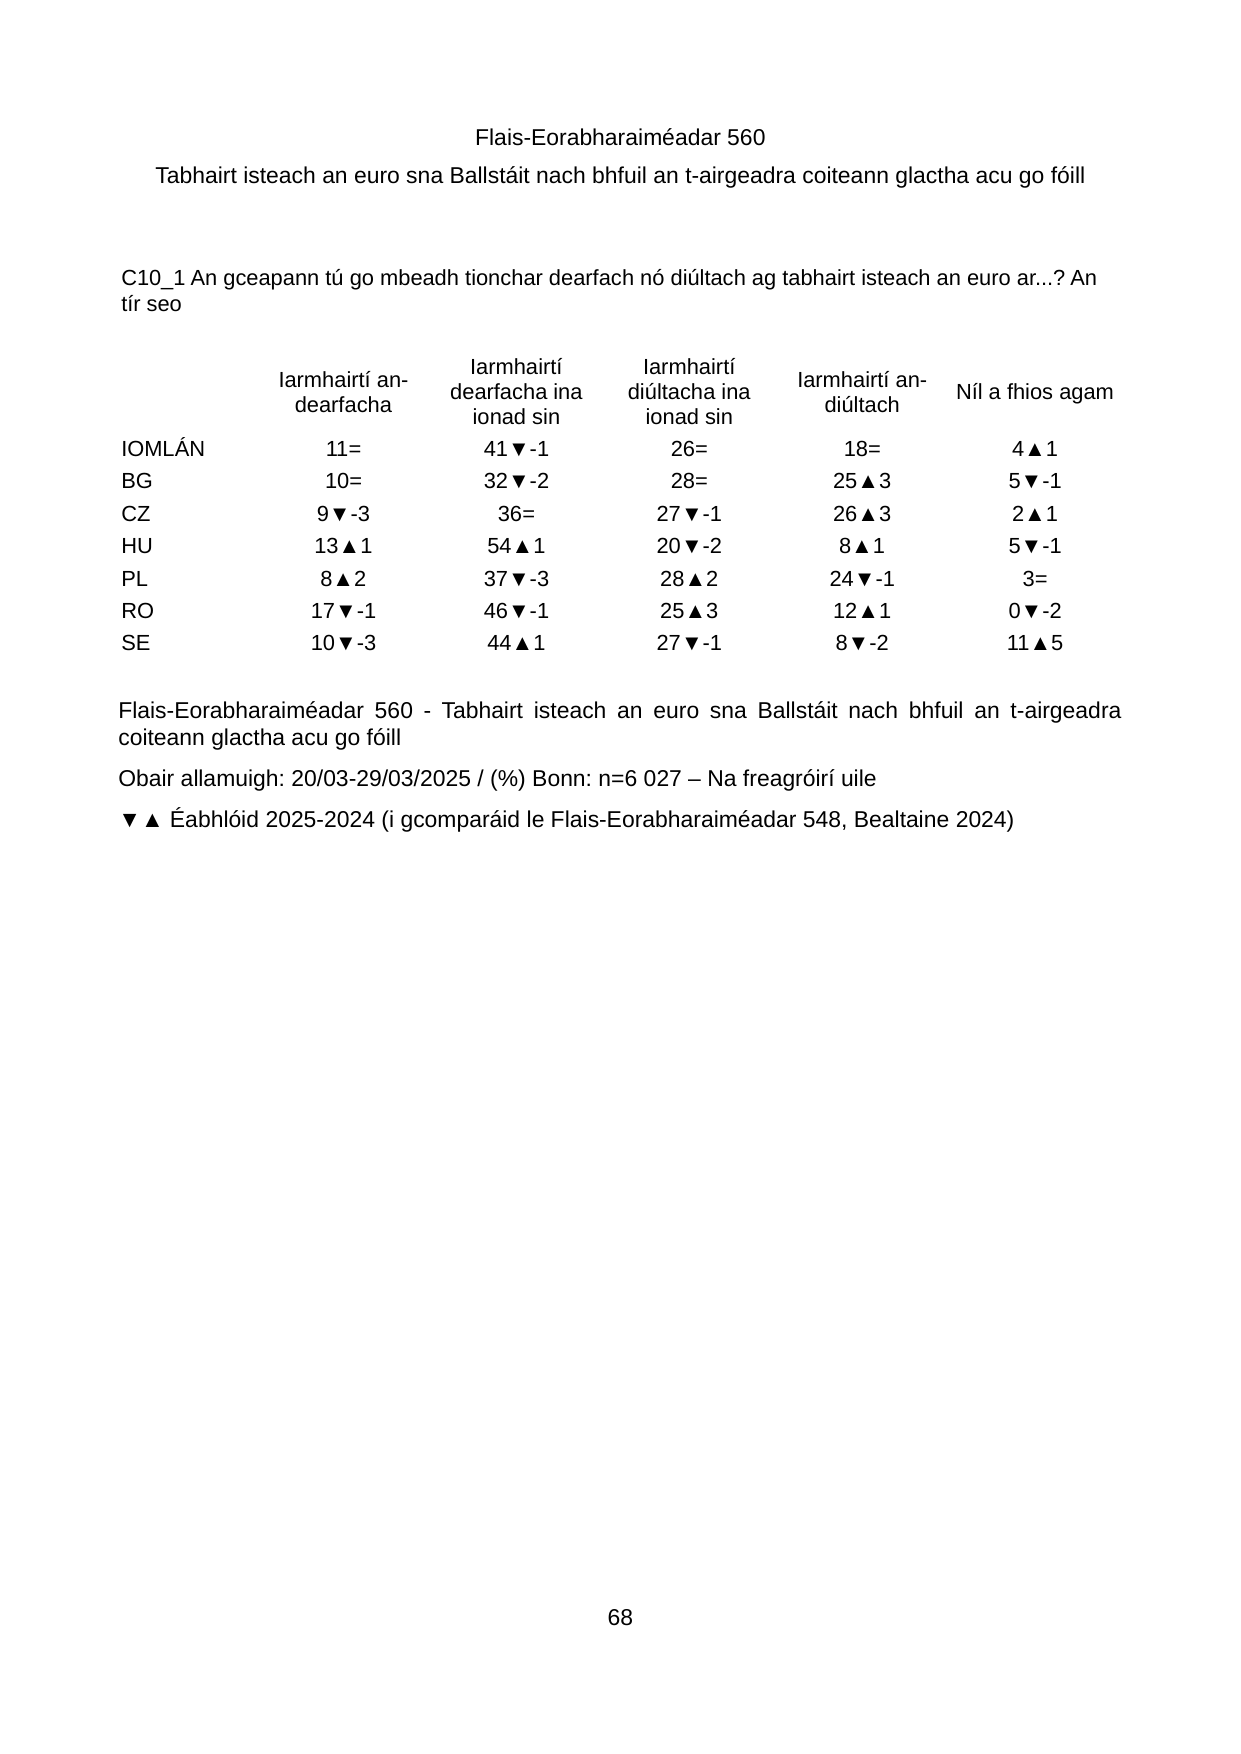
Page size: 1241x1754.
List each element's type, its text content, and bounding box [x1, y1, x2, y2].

table_cell [257, 319, 430, 351]
table_cell 27▼-1 [603, 497, 776, 529]
table_cell BG [118, 465, 257, 497]
table_cell [603, 319, 776, 351]
table_cell HU [118, 530, 257, 562]
table_cell 9▼-3 [257, 497, 430, 529]
table_cell 8▲1 [776, 530, 948, 562]
table_cell 26▲3 [776, 497, 948, 529]
table_cell 37▼-3 [430, 562, 603, 594]
table_cell RO [118, 594, 257, 627]
table_cell 8▼-2 [776, 627, 948, 659]
table_cell 3= [949, 562, 1121, 594]
table_cell Iarmhairtí dearfacha ina ionad sin [430, 351, 603, 432]
table_cell 2▲1 [949, 497, 1121, 529]
table_cell IOMLÁN [118, 433, 257, 465]
table_cell 36= [430, 497, 603, 529]
table_cell [118, 351, 257, 432]
table_cell 18= [776, 433, 948, 465]
table_cell 5▼-1 [949, 465, 1121, 497]
table_cell 10▼-3 [257, 627, 430, 659]
table_cell [118, 319, 257, 351]
table_cell 25▲3 [603, 594, 776, 627]
table_cell 25▲3 [776, 465, 948, 497]
table_cell 54▲1 [430, 530, 603, 562]
table_cell 5▼-1 [949, 530, 1121, 562]
table_cell 28= [603, 465, 776, 497]
table_cell Iarmhairtí an-dearfacha [257, 351, 430, 432]
table_cell 32▼-2 [430, 465, 603, 497]
table_cell 11▲5 [949, 627, 1121, 659]
table_cell [776, 319, 948, 351]
table_cell 10= [257, 465, 430, 497]
table_cell 8▲2 [257, 562, 430, 594]
table_cell 24▼-1 [776, 562, 948, 594]
table_cell 12▲1 [776, 594, 948, 627]
table_cell 46▼-1 [430, 594, 603, 627]
table_cell 44▲1 [430, 627, 603, 659]
table_header C10_1 An gceapann tú go mbeadh tionchar dearfach nó diúltach ag tabhairt isteach an euro ar...? An tír seo [118, 262, 1121, 318]
table_cell Iarmhairtí diúltacha ina ionad sin [603, 351, 776, 432]
table_cell 20▼-2 [603, 530, 776, 562]
table_cell 17▼-1 [257, 594, 430, 627]
table_cell PL [118, 562, 257, 594]
table_cell CZ [118, 497, 257, 529]
text Obair allamuigh: 20/03-29/03/2025 / (%) Bonn: n=6 027 – Na freagróirí uile [118, 765, 1122, 791]
text Flais-Eorabharaiméadar 560 - Tabhairt isteach an euro sna Ballstáit nach bhfuil an t-airgeadra coiteann glactha acu go fóill [118, 697, 1122, 750]
table_cell 28▲2 [603, 562, 776, 594]
table_cell SE [118, 627, 257, 659]
table_cell 11= [257, 433, 430, 465]
table_cell [430, 319, 603, 351]
table_cell 41▼-1 [430, 433, 603, 465]
table_cell Iarmhairtí an-diúltach [776, 351, 948, 432]
table_cell 26= [603, 433, 776, 465]
table_cell [949, 319, 1121, 351]
text ▼▲ Éabhlóid 2025-2024 (i gcomparáid le Flais-Eorabharaiméadar 548, Bealtaine 2024) [118, 806, 1122, 832]
table_cell 13▲1 [257, 530, 430, 562]
table_cell Níl a fhios agam [949, 351, 1121, 432]
table_cell 27▼-1 [603, 627, 776, 659]
table_cell 0▼-2 [949, 594, 1121, 627]
table_cell 4▲1 [949, 433, 1121, 465]
